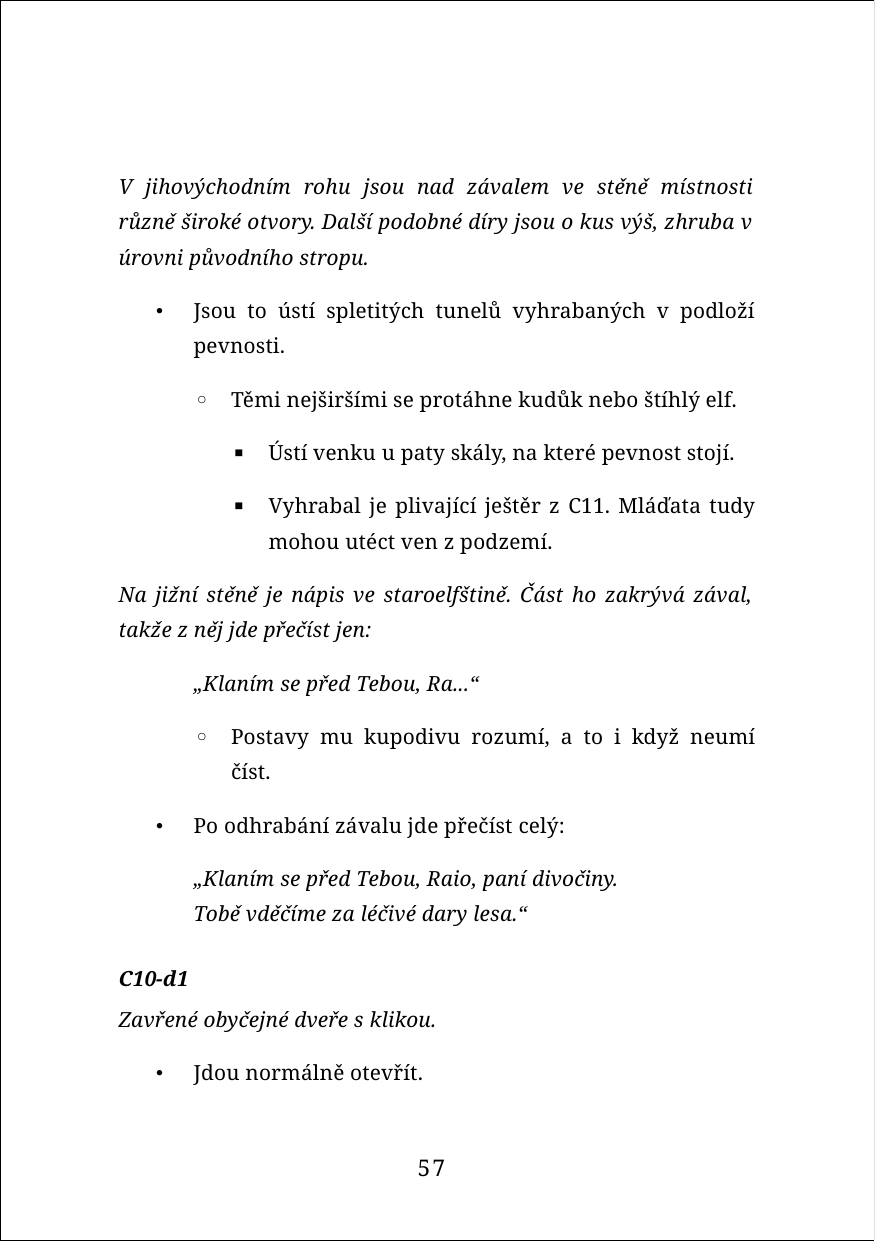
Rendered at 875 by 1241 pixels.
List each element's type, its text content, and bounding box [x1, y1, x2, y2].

list Těmi nejširšími se protáhne kudůk nebo štíhlý elf. [193, 385, 756, 413]
list „Klaním se před Tebou, Ra...“ [156, 669, 756, 697]
list Jsou to ústí spletitých tunelů vyhrabaných v podloží pevnosti. [156, 296, 756, 360]
text V jihovýchodním rohu jsou nad závalem ve stěně místnosti různě široké otvory. Další podobné díry jsou o kus výš, zhruba v úrovni původního stropu. [118, 172, 756, 271]
list Postavy mu kupodivu rozumí, a to i když neumí číst. [193, 722, 756, 786]
list Ústí venku u paty skály, na které pevnost stojí. [231, 438, 756, 466]
list Po odhrabání závalu jde přečíst celý: [156, 811, 756, 839]
text Na jižní stěně je nápis ve staroelfštině. Část ho zakrývá zával, takže z něj jde přečíst jen: [118, 580, 756, 644]
list Vyhrabal je plivající ještěr z C11. Mláďata tudy mohou utéct ven z podzemí. [231, 491, 756, 555]
subtitle C10-d1 [118, 964, 756, 993]
list „Klaním se před Tebou, Raio, paní divočiny. Tobě vděčíme za léčivé dary lesa.“ [156, 864, 756, 928]
list Jdou normálně otevřít. [156, 1058, 756, 1086]
text Zavřené obyčejné dveře s klikou. [118, 1005, 756, 1033]
